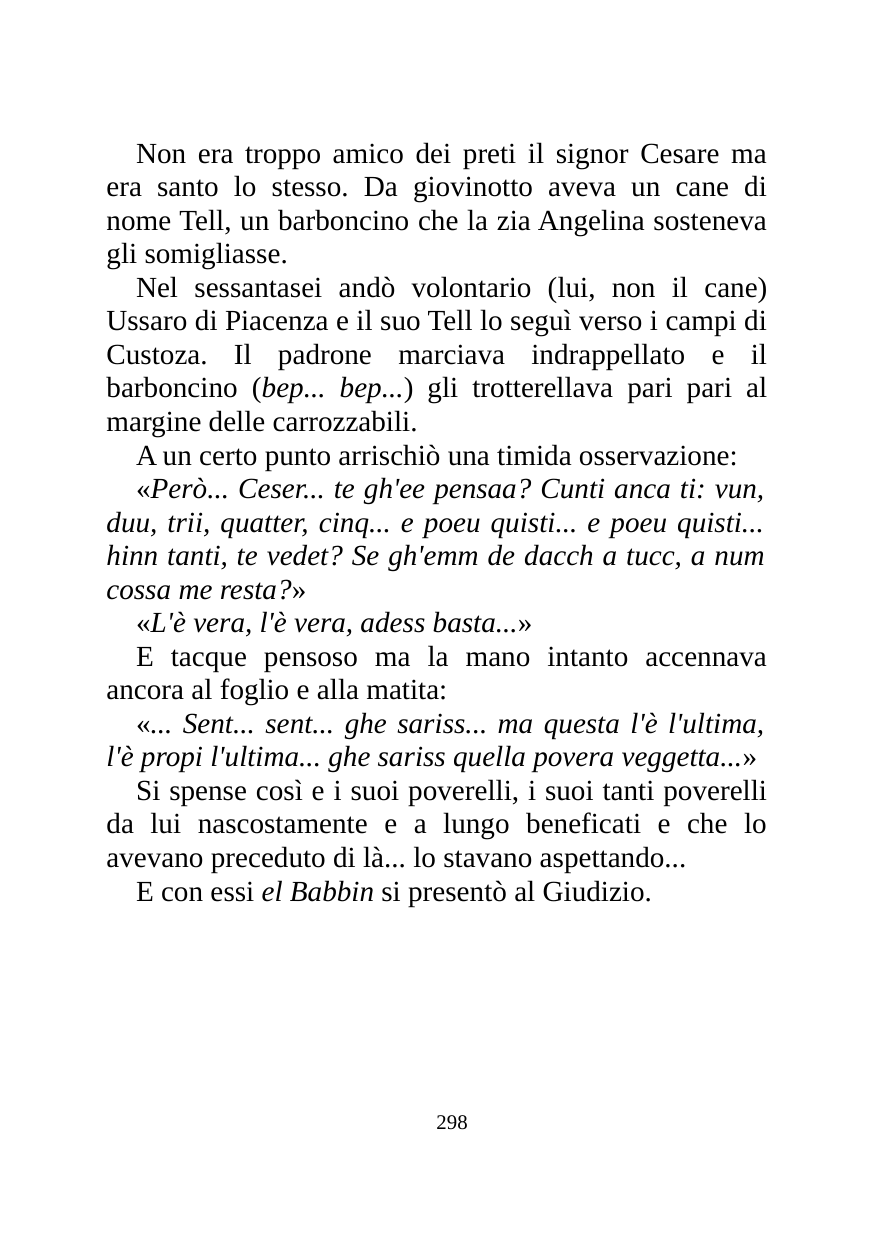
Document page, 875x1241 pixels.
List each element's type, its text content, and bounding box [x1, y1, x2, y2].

text «L'è vera, l'è vera, adess basta...» [106, 605, 768, 639]
text Non era troppo amico dei preti il signor Cesare ma era santo lo stesso. Da giovinotto aveva un cane di nome Tell, un barboncino che la zia Angelina sosteneva gli somigliasse. [106, 136, 768, 270]
text E con essi el Babbin si presentò al Giudizio. [106, 874, 768, 907]
text «... Sent... sent... ghe sariss... ma questa l'è l'ultima, l'è propi l'ultima... ghe sariss quella povera veggetta...» [106, 706, 768, 773]
text E tacque pensoso ma la mano intanto accennava ancora al foglio e alla matita: [106, 639, 768, 706]
text Si spense così e i suoi poverelli, i suoi tanti poverelli da lui nascostamente e a lungo beneficati e che lo avevano preceduto di là... lo stavano aspettando... [106, 773, 768, 874]
text A un certo punto arrischiò una timida osservazione: [106, 438, 768, 471]
text «Però... Ceser... te gh'ee pensaa? Cunti anca ti: vun, duu, trii, quatter, cinq... e poeu quisti... e poeu quisti... hinn tanti, te vedet? Se gh'emm de dacch a tucc, a num cossa me resta?» [106, 471, 768, 605]
text Nel sessantasei andò volontario (lui, non il cane) Ussaro di Piacenza e il suo Tell lo seguì verso i campi di Custoza. Il padrone marciava indrappellato e il barboncino (bep... bep...) gli trotterellava pari pari al margine delle carrozzabili. [106, 270, 768, 438]
